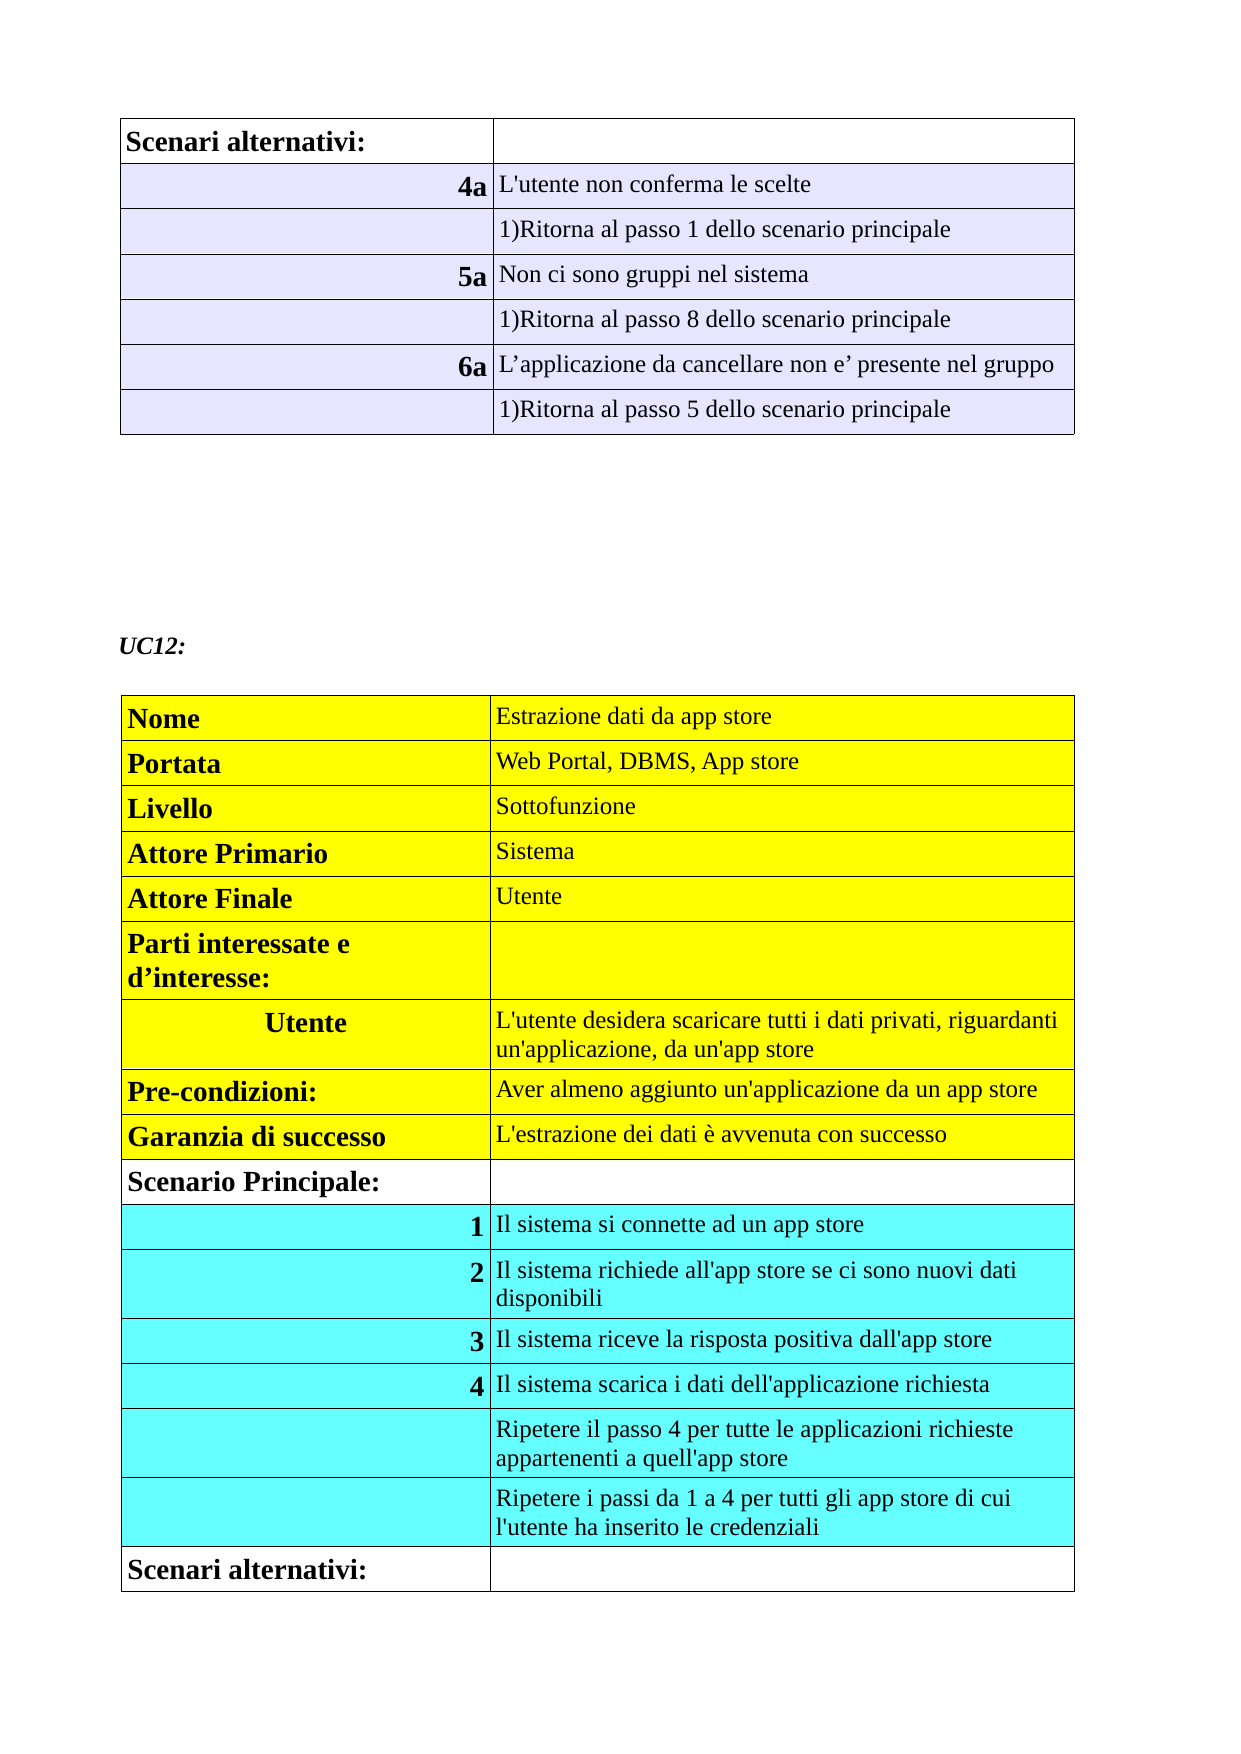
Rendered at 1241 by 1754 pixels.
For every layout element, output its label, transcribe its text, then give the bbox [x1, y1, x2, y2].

subtitle UC12: [118, 631, 1122, 660]
table_cell Il sistema riceve la risposta positiva dall'app store [491, 1319, 1074, 1363]
table_cell Sistema [491, 832, 1074, 876]
table_cell Il sistema si connette ad un app store [491, 1205, 1074, 1249]
table_cell 6a [121, 345, 493, 389]
table_header Nome [122, 696, 490, 740]
table_cell [121, 390, 493, 434]
table_cell 1)Ritorna al passo 8 dello scenario principale [494, 300, 1074, 344]
table_cell Utente [122, 1000, 490, 1068]
table_cell Attore Primario [122, 832, 490, 876]
table_cell Scenari alternativi: [122, 1547, 490, 1591]
table_cell Non ci sono gruppi nel sistema [494, 255, 1074, 298]
table_cell L'utente desidera scaricare tutti i dati privati, riguardanti un'applicazione, da un'app store [491, 1000, 1074, 1068]
table_cell 1)Ritorna al passo 5 dello scenario principale [494, 390, 1074, 434]
table_cell 1 [122, 1205, 490, 1249]
table_cell Web Portal, DBMS, App store [491, 741, 1074, 785]
table_cell [494, 119, 1074, 163]
table_cell Il sistema richiede all'app store se ci sono nuovi dati disponibili [491, 1250, 1074, 1318]
table_cell Scenario Principale: [122, 1160, 490, 1204]
table_header Estrazione dati da app store [491, 696, 1074, 740]
table_cell [121, 300, 493, 344]
table_cell Livello [122, 786, 490, 831]
table_cell 3 [122, 1319, 490, 1363]
table_cell Scenari alternativi: [121, 119, 493, 163]
table_cell Utente [491, 877, 1074, 921]
table_cell 1)Ritorna al passo 1 dello scenario principale [494, 209, 1074, 253]
table_cell [491, 922, 1074, 999]
table_cell L’applicazione da cancellare non e’ presente nel gruppo [494, 345, 1074, 389]
table_cell Il sistema scarica i dati dell'applicazione richiesta [491, 1364, 1074, 1408]
table_cell 5a [121, 255, 493, 298]
table_cell [121, 209, 493, 253]
table_cell Ripetere i passi da 1 a 4 per tutti gli app store di cui l'utente ha inserito le credenziali [491, 1478, 1074, 1546]
table_cell Attore Finale [122, 877, 490, 921]
table_cell [491, 1160, 1074, 1204]
table_cell Parti interessate e d’interesse: [122, 922, 490, 999]
table_cell Aver almeno aggiunto un'applicazione da un app store [491, 1070, 1074, 1113]
table_cell [491, 1547, 1074, 1591]
table_cell L'estrazione dei dati è avvenuta con successo [491, 1115, 1074, 1159]
table_cell Pre-condizioni: [122, 1070, 490, 1113]
table_cell Sottofunzione [491, 786, 1074, 831]
table_cell 2 [122, 1250, 490, 1318]
table_cell L'utente non conferma le scelte [494, 164, 1074, 208]
table_cell 4a [121, 164, 493, 208]
table_cell [122, 1478, 490, 1546]
table_cell Ripetere il passo 4 per tutte le applicazioni richieste appartenenti a quell'app store [491, 1409, 1074, 1477]
table_cell [122, 1409, 490, 1477]
table_cell Garanzia di successo [122, 1115, 490, 1159]
table_cell 4 [122, 1364, 490, 1408]
table_cell Portata [122, 741, 490, 785]
